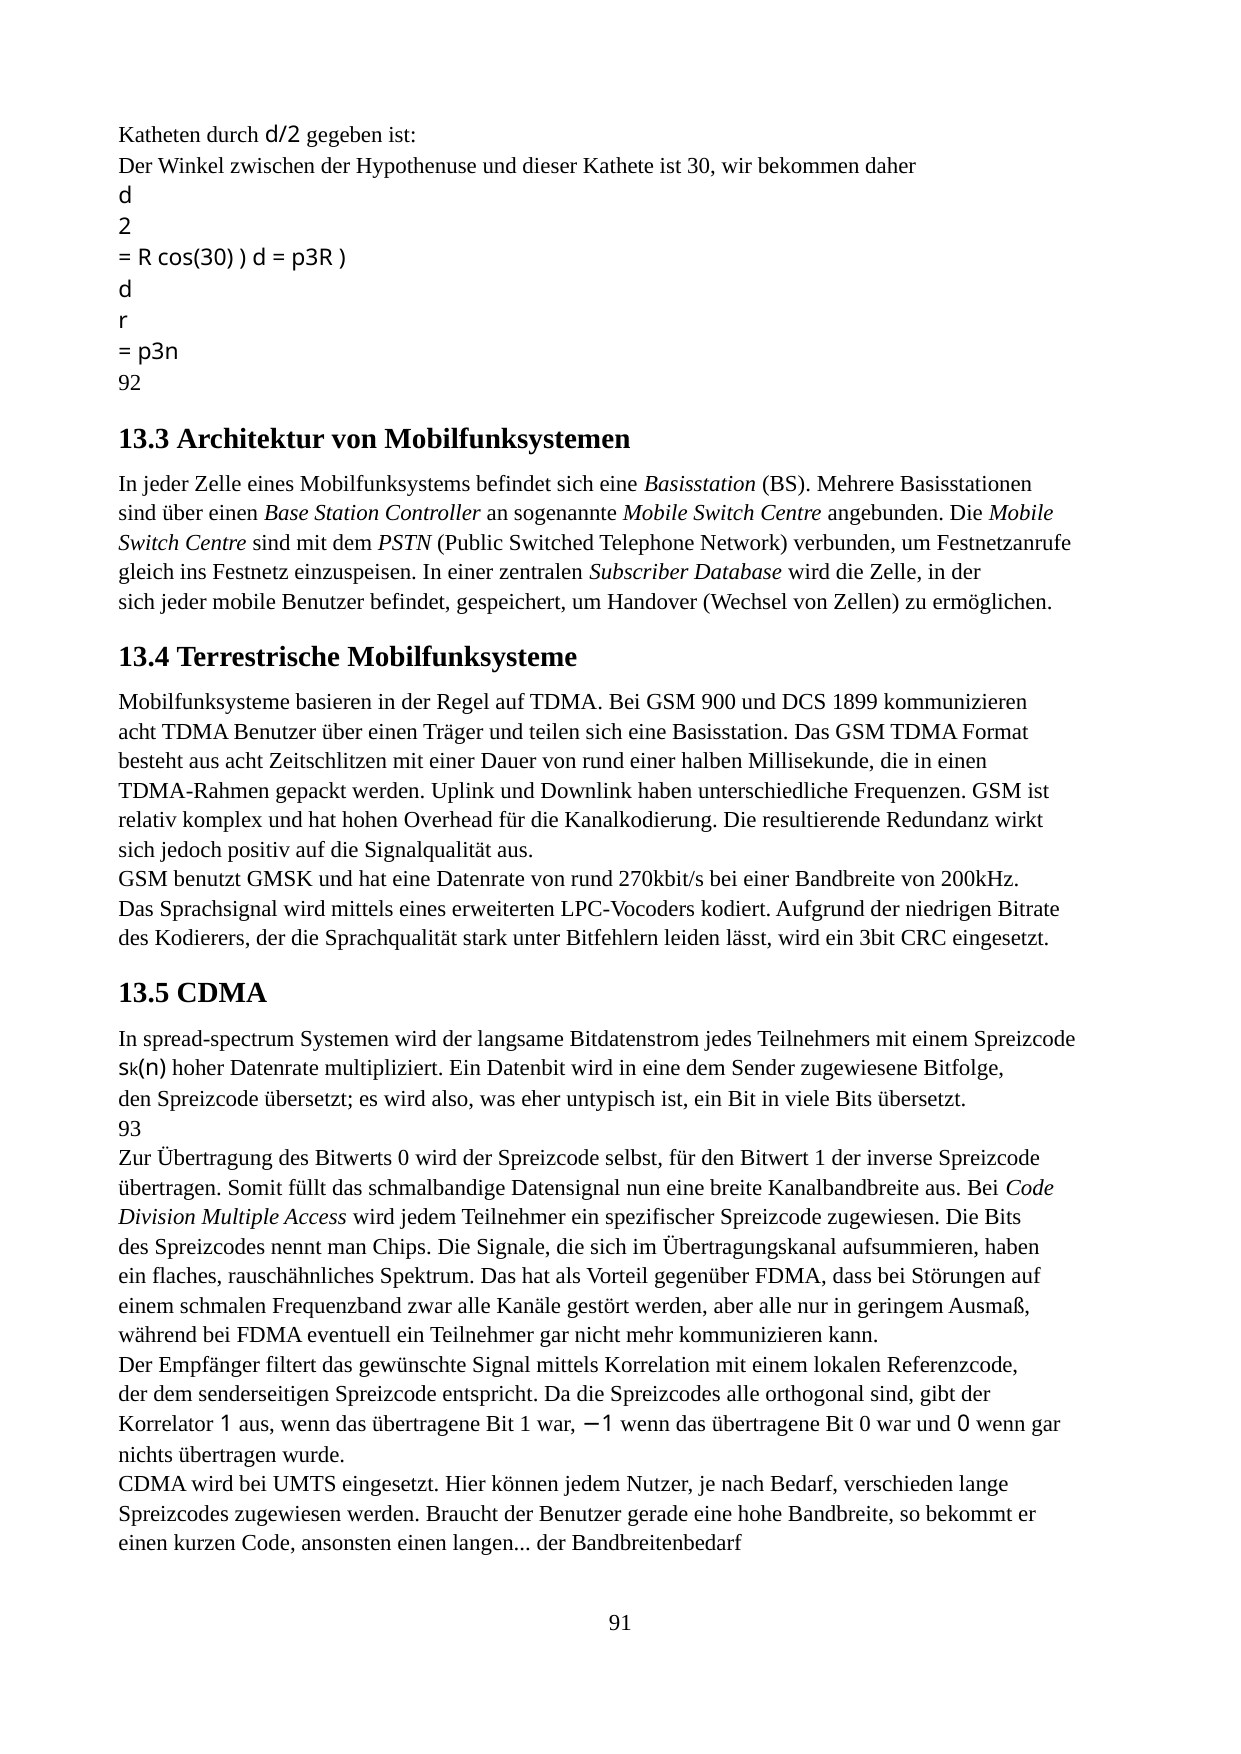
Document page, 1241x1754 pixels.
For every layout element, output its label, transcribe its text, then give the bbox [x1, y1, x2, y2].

text CDMA wird bei UMTS eingesetzt. Hier können jedem Nutzer, je nach Bedarf, verschieden lange [118, 1467, 1122, 1497]
text GSM benutzt GMSK und hat eine Datenrate von rund 270kbit/s bei einer Bandbreite von 200kHz. [118, 862, 1122, 892]
text Division Multiple Access wird jedem Teilnehmer ein spezifischer Spreizcode zugewiesen. Die Bits [118, 1200, 1122, 1230]
text d [118, 179, 1122, 210]
text In jeder Zelle eines Mobilfunksystems befindet sich eine Basisstation (BS). Mehrere Basisstationen [118, 467, 1122, 496]
text übertragen. Somit füllt das schmalbandige Datensignal nun eine breite Kanalbandbreite aus. Bei Code [118, 1171, 1122, 1200]
text acht TDMA Benutzer über einen Träger und teilen sich eine Basisstation. Das GSM TDMA Format [118, 715, 1122, 744]
text 2 [118, 210, 1122, 241]
text des Kodierers, der die Sprachqualität stark unter Bitfehlern leiden lässt, wird ein 3bit CRC eingesetzt. [118, 921, 1122, 951]
text Der Empfänger filtert das gewünschte Signal mittels Korrelation mit einem lokalen Referenzcode, [118, 1348, 1122, 1377]
text nichts übertragen wurde. [118, 1438, 1122, 1467]
text Der Winkel zwischen der Hypothenuse und dieser Kathete ist 30, wir bekommen daher [118, 149, 1122, 179]
text = p3n [118, 335, 1122, 366]
text einem schmalen Frequenzband zwar alle Kanäle gestört werden, aber alle nur in geringem Ausmaß, [118, 1289, 1122, 1318]
text sk(n) hoher Datenrate multipliziert. Ein Datenbit wird in eine dem Sender zugewiesene Bitfolge, [118, 1051, 1122, 1082]
text d [118, 273, 1122, 304]
text gleich ins Festnetz einzuspeisen. In einer zentralen Subscriber Database wird die Zelle, in der [118, 555, 1122, 585]
text r [118, 304, 1122, 335]
text = R cos(30) ) d = p3R ) [118, 241, 1122, 273]
text während bei FDMA eventuell ein Teilnehmer gar nicht mehr kommunizieren kann. [118, 1318, 1122, 1348]
text Mobilfunksysteme basieren in der Regel auf TDMA. Bei GSM 900 und DCS 1899 kommunizieren [118, 685, 1122, 715]
text Switch Centre sind mit dem PSTN (Public Switched Telephone Network) verbunden, um Festnetzanrufe [118, 526, 1122, 555]
text besteht aus acht Zeitschlitzen mit einer Dauer von rund einer halben Millisekunde, die in einen [118, 744, 1122, 774]
subtitle Terrestrische Mobilfunksysteme [118, 639, 1122, 673]
text 93 [118, 1112, 1122, 1141]
text Das Sprachsignal wird mittels eines erweiterten LPC-Vocoders kodiert. Aufgrund der niedrigen Bitrate [118, 892, 1122, 921]
subtitle Architektur von Mobilfunksystemen [118, 421, 1122, 454]
text sich jedoch positiv auf die Signalqualität aus. [118, 833, 1122, 862]
text der dem senderseitigen Spreizcode entspricht. Da die Spreizcodes alle orthogonal sind, gibt der [118, 1377, 1122, 1407]
text sich jeder mobile Benutzer befindet, gespeichert, um Handover (Wechsel von Zellen) zu ermöglichen. [118, 585, 1122, 614]
subtitle CDMA [118, 976, 1122, 1009]
text sind über einen Base Station Controller an sogenannte Mobile Switch Centre angebunden. Die Mobile [118, 496, 1122, 526]
text TDMA-Rahmen gepackt werden. Uplink und Downlink haben unterschiedliche Frequenzen. GSM ist [118, 774, 1122, 803]
text einen kurzen Code, ansonsten einen langen... der Bandbreitenbedarf [118, 1526, 1122, 1556]
text den Spreizcode übersetzt; es wird also, was eher untypisch ist, ein Bit in viele Bits übersetzt. [118, 1082, 1122, 1112]
text relativ komplex und hat hohen Overhead für die Kanalkodierung. Die resultierende Redundanz wirkt [118, 803, 1122, 833]
text 92 [118, 366, 1122, 396]
text Spreizcodes zugewiesen werden. Braucht der Benutzer gerade eine hohe Bandbreite, so bekommt er [118, 1497, 1122, 1526]
text ein flaches, rauschähnliches Spektrum. Das hat als Vorteil gegenüber FDMA, dass bei Störungen auf [118, 1259, 1122, 1289]
text Korrelator 1 aus, wenn das übertragene Bit 1 war, −1 wenn das übertragene Bit 0 war und 0 wenn gar [118, 1407, 1122, 1438]
text Katheten durch d/2 gegeben ist: [118, 118, 1122, 149]
text Zur Übertragung des Bitwerts 0 wird der Spreizcode selbst, für den Bitwert 1 der inverse Spreizcode [118, 1141, 1122, 1171]
text des Spreizcodes nennt man Chips. Die Signale, die sich im Übertragungskanal aufsummieren, haben [118, 1230, 1122, 1259]
text In spread-spectrum Systemen wird der langsame Bitdatenstrom jedes Teilnehmers mit einem Spreizcode [118, 1022, 1122, 1051]
